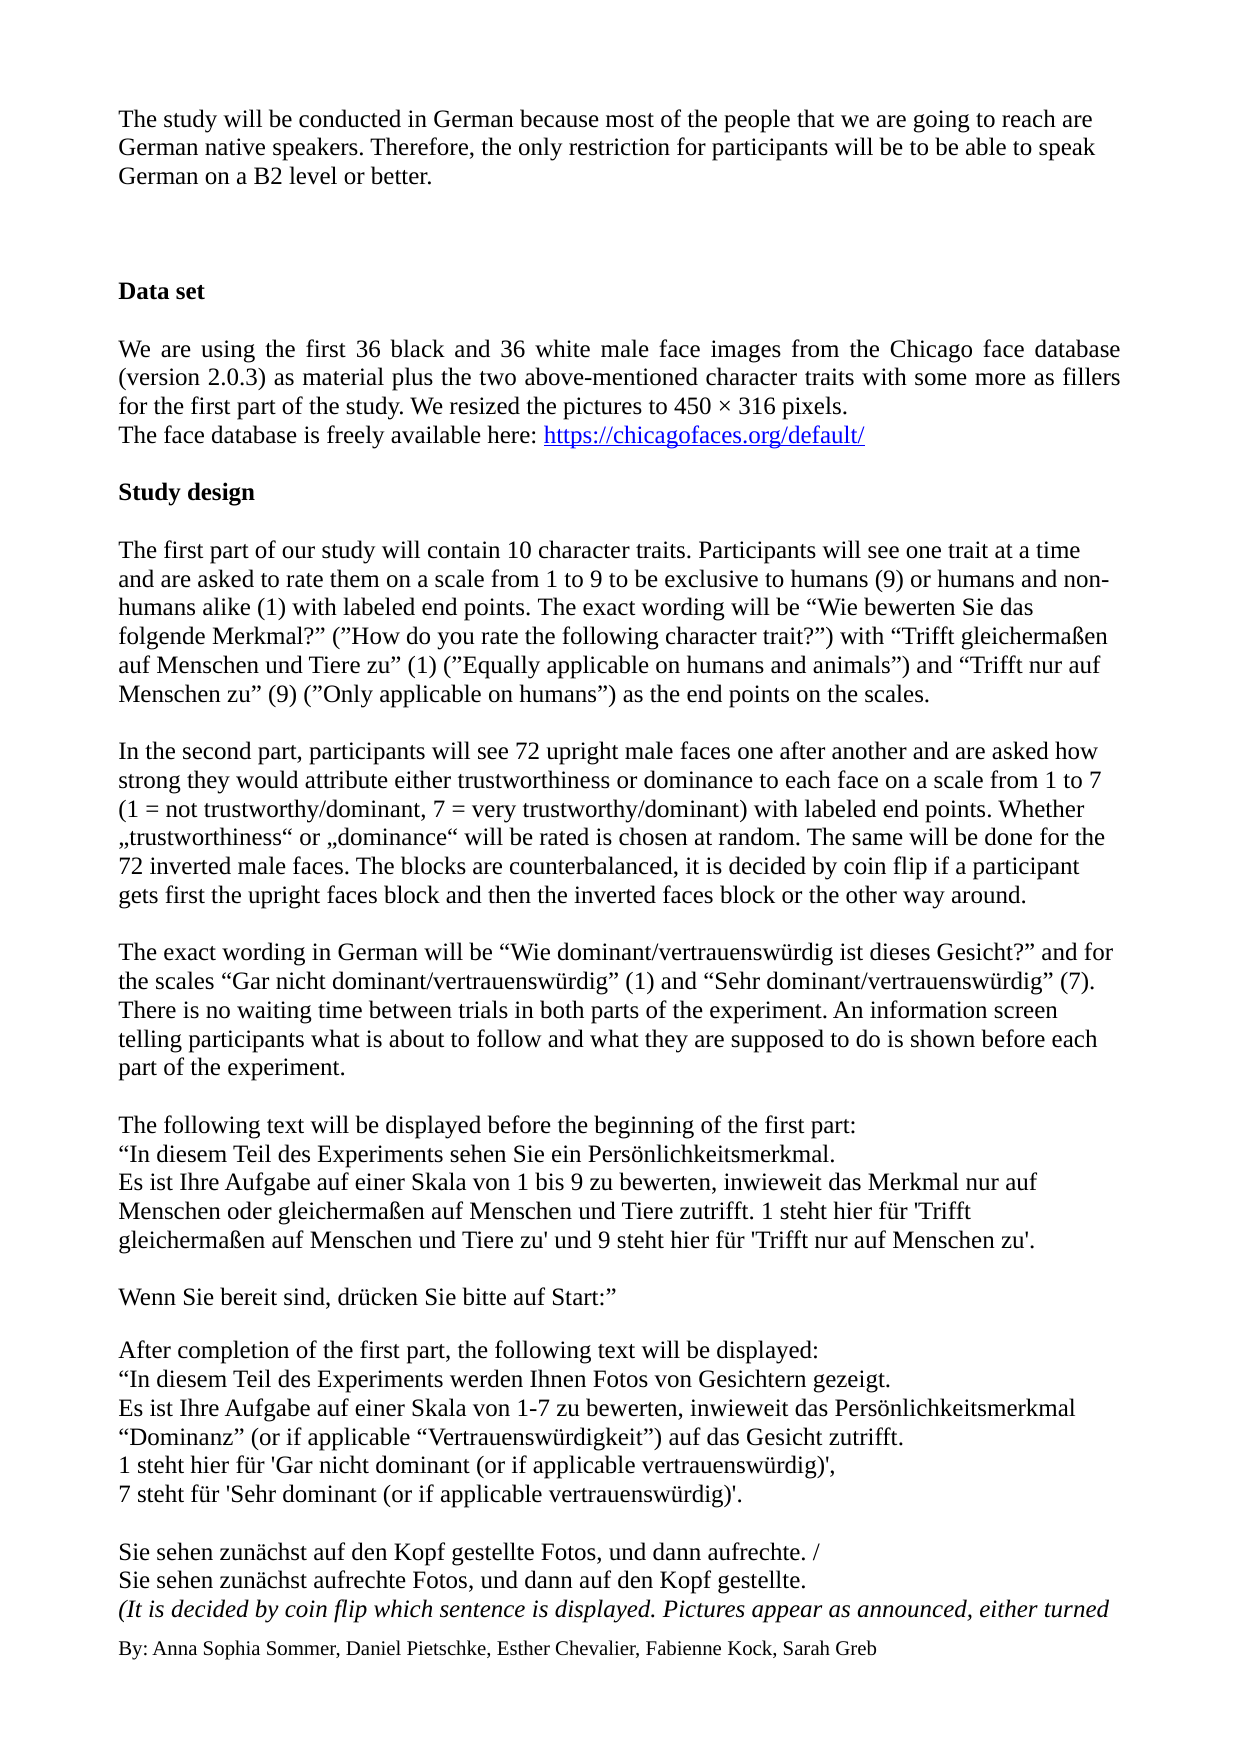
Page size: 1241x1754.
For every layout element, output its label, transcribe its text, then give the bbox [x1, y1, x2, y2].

text We are using the first 36 black and 36 white male face images from the Chicago face database (version 2.0.3) as material plus the two above-mentioned character traits with some more as fillers for the first part of the study. We resized the pictures to 450 × 316 pixels. [118, 334, 1122, 420]
text Es ist Ihre Aufgabe auf einer Skala von 1-7 zu bewerten, inwieweit das Persönlichkeitsmerkmal “Dominanz” (or if applicable “Vertrauenswürdigkeit”) auf das Gesicht zutrifft. [118, 1393, 1122, 1450]
text The first part of our study will contain 10 character traits. Participants will see one trait at a time and are asked to rate them on a scale from 1 to 9 to be exclusive to humans (9) or humans and non-humans alike (1) with labeled end points. The exact wording will be “Wie bewerten Sie das folgende Merkmal?” (”How do you rate the following character trait?”) with “Trifft gleichermaßen auf Menschen und Tiere zu” (1) (”Equally applicable on humans and animals”) and “Trifft nur auf Menschen zu” (9) (”Only applicable on humans”) as the end points on the scales. [118, 535, 1122, 707]
text 1 steht hier für 'Gar nicht dominant (or if applicable vertrauenswürdig)', [118, 1450, 1122, 1479]
text Wenn Sie bereit sind, drücken Sie bitte auf Start:” [118, 1282, 1122, 1311]
text There is no waiting time between trials in both parts of the experiment. An information screen telling participants what is about to follow and what they are supposed to do is shown before each part of the experiment. [118, 995, 1122, 1081]
text In the second part, participants will see 72 upright male faces one after another and are asked how strong they would attribute either trustworthiness or dominance to each face on a scale from 1 to 7 (1 = not trustworthy/dominant, 7 = very trustworthy/dominant) with labeled end points. Whether „trustworthiness“ or „dominance“ will be rated is chosen at random. The same will be done for the 72 inverted male faces. The blocks are counterbalanced, it is decided by coin flip if a participant gets first the upright faces block and then the inverted faces block or the other way around. [118, 736, 1122, 909]
text The face database is freely available here: https://chicagofaces.org/default/ [118, 420, 1122, 449]
text (It is decided by coin flip which sentence is displayed. Pictures appear as announced, either turned [118, 1594, 1122, 1623]
text Sie sehen zunächst aufrechte Fotos, und dann auf den Kopf gestellte. [118, 1565, 1122, 1594]
text The study will be conducted in German because most of the people that we are going to reach are German native speakers. Therefore, the only restriction for participants will be to be able to speak German on a B2 level or better. [118, 104, 1122, 190]
text Data set [118, 276, 1122, 305]
text “In diesem Teil des Experiments werden Ihnen Fotos von Gesichtern gezeigt. [118, 1364, 1122, 1393]
text The following text will be displayed before the beginning of the first part: [118, 1110, 1122, 1139]
text “In diesem Teil des Experiments sehen Sie ein Persönlichkeitsmerkmal. [118, 1139, 1122, 1167]
text Study design [118, 477, 1122, 506]
text 7 steht für 'Sehr dominant (or if applicable vertrauenswürdig)'. [118, 1479, 1122, 1508]
text After completion of the first part, the following text will be displayed: [118, 1335, 1122, 1364]
text Sie sehen zunächst auf den Kopf gestellte Fotos, und dann aufrechte. / [118, 1537, 1122, 1565]
text Es ist Ihre Aufgabe auf einer Skala von 1 bis 9 zu bewerten, inwieweit das Merkmal nur auf Menschen oder gleichermaßen auf Menschen und Tiere zutrifft. 1 steht hier für 'Trifft gleichermaßen auf Menschen und Tiere zu' und 9 steht hier für 'Trifft nur auf Menschen zu'. [118, 1167, 1122, 1254]
text The exact wording in German will be “Wie dominant/vertrauenswürdig ist dieses Gesicht?” and for the scales “Gar nicht dominant/vertrauenswürdig” (1) and “Sehr dominant/vertrauenswürdig” (7). [118, 937, 1122, 995]
